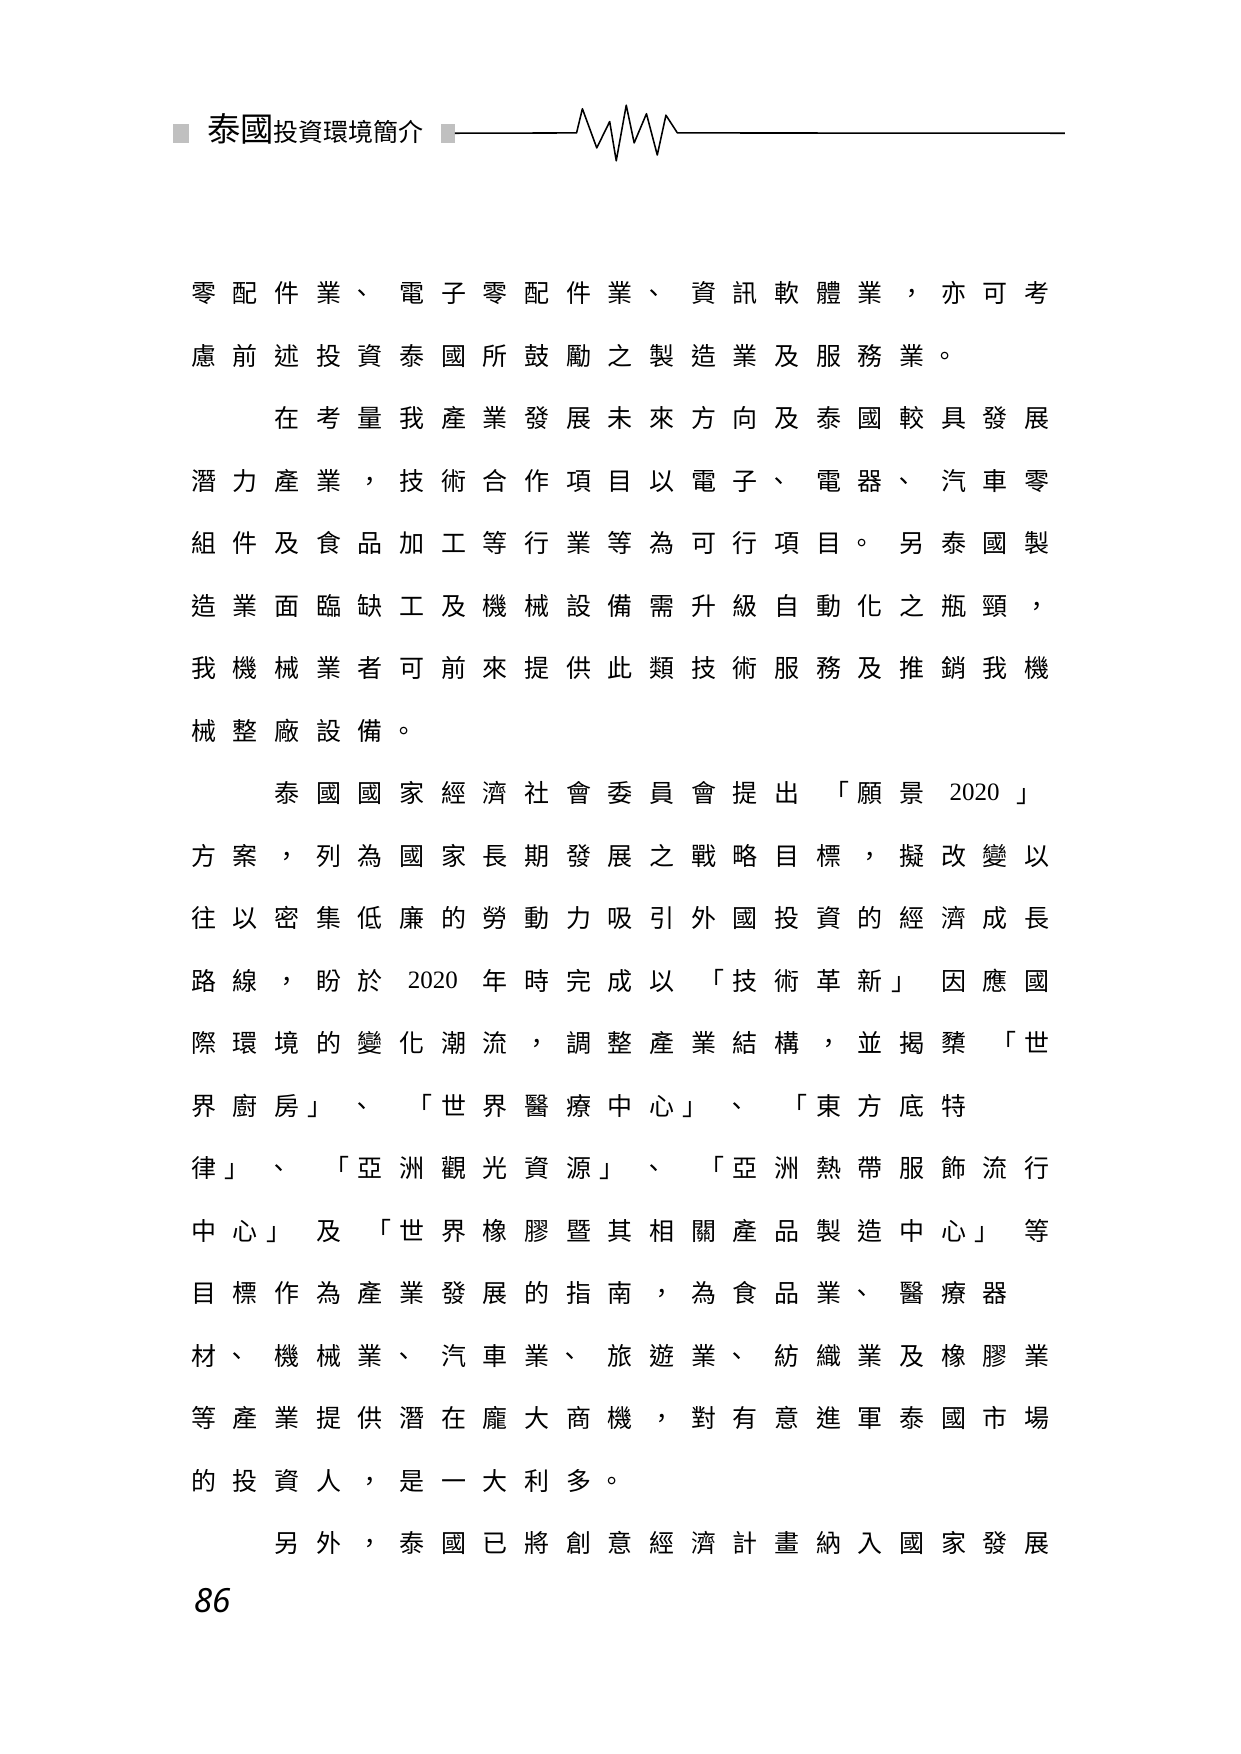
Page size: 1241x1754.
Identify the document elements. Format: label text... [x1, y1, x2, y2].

text 泰國國家經濟社會委員會提出「願景2020」方案，列為國家長期發展之戰略目標，擬改變以往以密集低廉的勞動力吸引外國投資的經濟成長路線，盼於2020年時完成以「技術革新」因應國際環境的變化潮流，調整產業結構，並揭櫫「世界廚房」、「世界醫療中心」、「東方底特律」、「亞洲觀光資源」、「亞洲熱帶服飾流行中心」及「世界橡膠暨其相關產品製造中心」等目標作為產業發展的指南，為食品業、醫療器材、機械業、汽車業、旅遊業、紡織業及橡膠業等產業提供潛在龐大商機，對有意進軍泰國市場的投資人，是一大利多。 [183, 750, 1058, 1500]
text 在考量我產業發展未來方向及泰國較具發展潛力產業，技術合作項目以電子、電器、汽車零組件及食品加工等行業等為可行項目。另泰國製造業面臨缺工及機械設備需升級自動化之瓶頸，我機械業者可前來提供此類技術服務及推銷我機械整廠設備。 [183, 375, 1058, 750]
text 另外，泰國已將創意經濟計畫納入國家發展 [183, 1500, 1058, 1563]
text 零配件業、電子零配件業、資訊軟體業，亦可考慮前述投資泰國所鼓勵之製造業及服務業。 [183, 250, 1058, 375]
